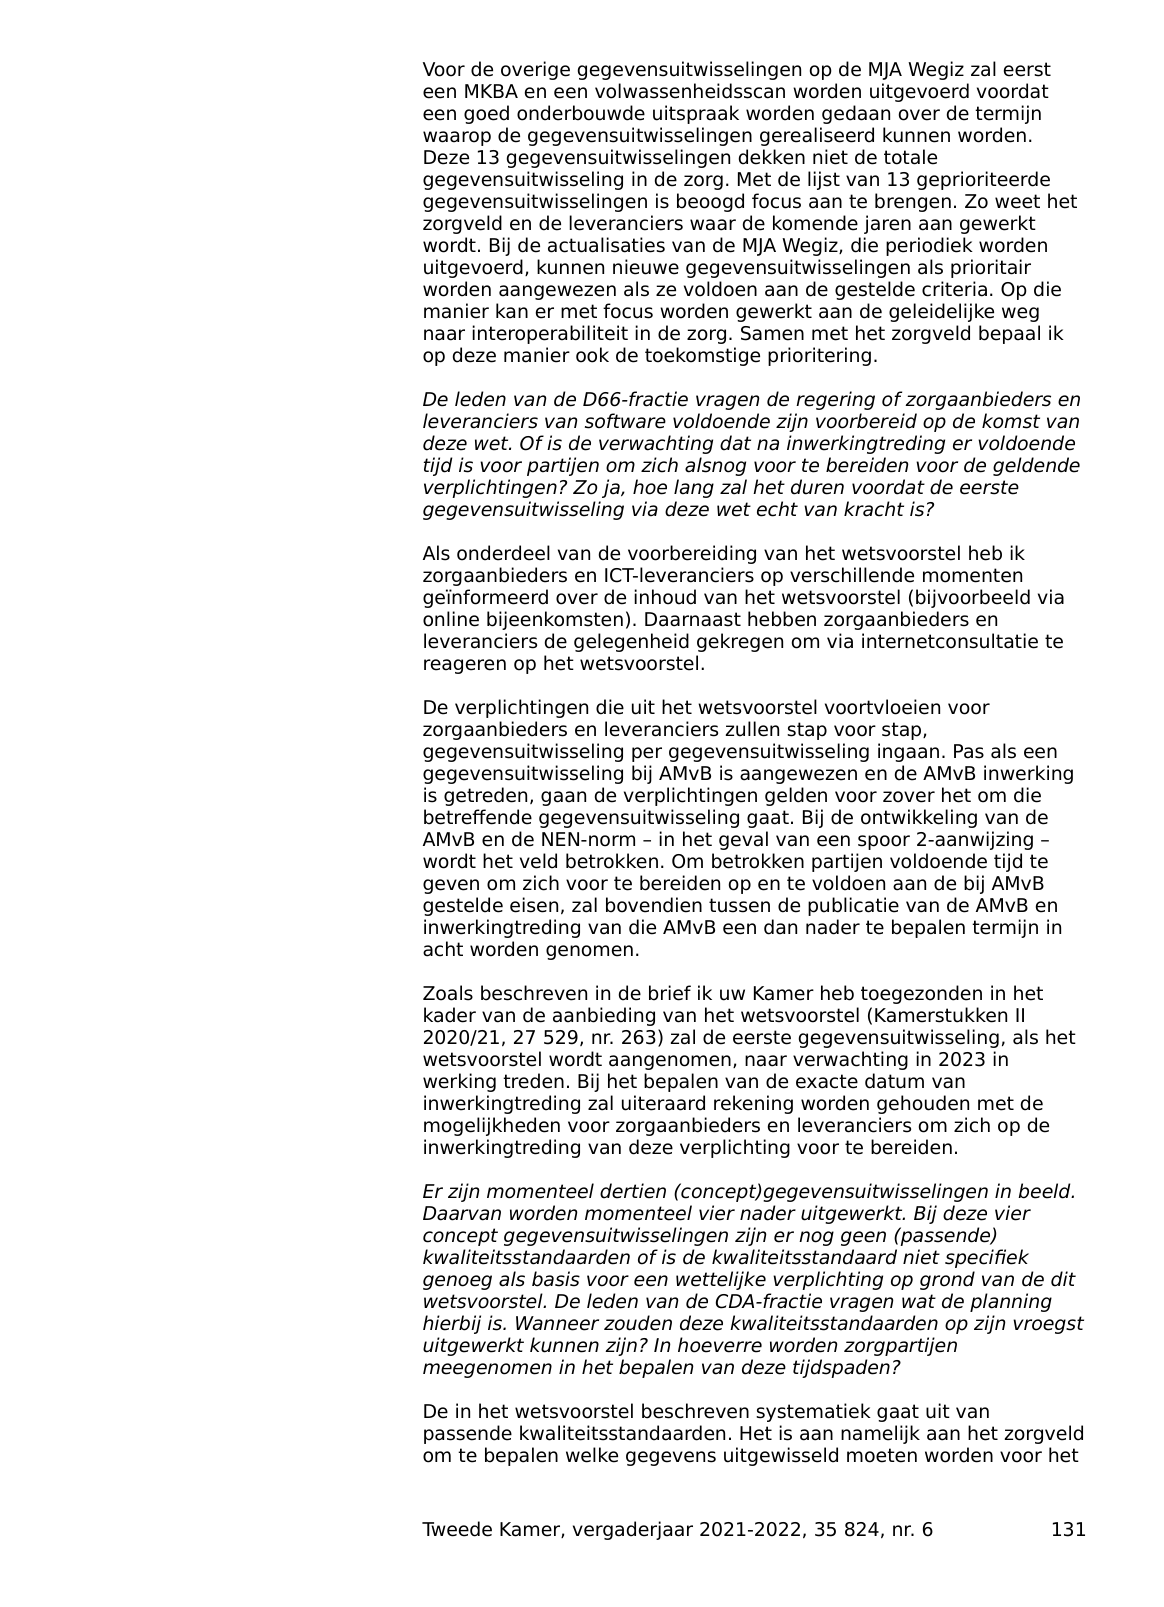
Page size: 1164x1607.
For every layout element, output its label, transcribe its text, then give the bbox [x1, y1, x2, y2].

text Deze 13 gegevensuitwisselingen dekken niet de totale gegevensuitwisseling in de zorg. Met de lijst van 13 geprioriteerde gegevensuitwisselingen is beoogd focus aan te brengen. Zo weet het zorgveld en de leveranciers waar de komende jaren aan gewerkt wordt. Bij de actualisaties van de MJA Wegiz, die periodiek worden uitgevoerd, kunnen nieuwe gegevensuitwisselingen als prioritair worden aangewezen als ze voldoen aan de gestelde criteria. Op die manier kan er met focus worden gewerkt aan de geleidelijke weg naar interoperabiliteit in de zorg. Samen met het zorgveld bepaal ik op deze manier ook de toekomstige prioritering. [422, 147, 1087, 367]
text De leden van de D66-fractie vragen de regering of zorgaanbieders en leveranciers van software voldoende zijn voorbereid op de komst van deze wet. Of is de verwachting dat na inwerkingtreding er voldoende tijd is voor partijen om zich alsnog voor te bereiden voor de geldende verplichtingen? Zo ja, hoe lang zal het duren voordat de eerste gegevensuitwisseling via deze wet echt van kracht is? [422, 389, 1087, 521]
text Als onderdeel van de voorbereiding van het wetsvoorstel heb ik zorgaanbieders en ICT-leveranciers op verschillende momenten geïnformeerd over de inhoud van het wetsvoorstel (bijvoorbeeld via online bijeenkomsten). Daarnaast hebben zorgaanbieders en leveranciers de gelegenheid gekregen om via internetconsultatie te reageren op het wetsvoorstel. [422, 543, 1087, 675]
text De in het wetsvoorstel beschreven systematiek gaat uit van passende kwaliteitsstandaarden. Het is aan namelijk aan het zorgveld om te bepalen welke gegevens uitgewisseld moeten worden voor het [422, 1401, 1087, 1467]
text Er zijn momenteel dertien (concept)gegevensuitwisselingen in beeld. Daarvan worden momenteel vier nader uitgewerkt. Bij deze vier concept gegevensuitwisselingen zijn er nog geen (passende) kwaliteitsstandaarden of is de kwaliteitsstandaard niet specifiek genoeg als basis voor een wettelijke verplichting op grond van de dit wetsvoorstel. De leden van de CDA-fractie vragen wat de planning hierbij is. Wanneer zouden deze kwaliteitsstandaarden op zijn vroegst uitgewerkt kunnen zijn? In hoeverre worden zorgpartijen meegenomen in het bepalen van deze tijdspaden? [422, 1181, 1087, 1379]
text Voor de overige gegevensuitwisselingen op de MJA Wegiz zal eerst een MKBA en een volwassenheidsscan worden uitgevoerd voordat een goed onderbouwde uitspraak worden gedaan over de termijn waarop de gegevensuitwisselingen gerealiseerd kunnen worden. [422, 59, 1087, 147]
text Zoals beschreven in de brief ik uw Kamer heb toegezonden in het kader van de aanbieding van het wetsvoorstel (Kamerstukken II 2020/21, 27 529, nr. 263) zal de eerste gegevensuitwisseling, als het wetsvoorstel wordt aangenomen, naar verwachting in 2023 in werking treden. Bij het bepalen van de exacte datum van inwerkingtreding zal uiteraard rekening worden gehouden met de mogelijkheden voor zorgaanbieders en leveranciers om zich op de inwerkingtreding van deze verplichting voor te bereiden. [422, 983, 1087, 1159]
text De verplichtingen die uit het wetsvoorstel voortvloeien voor zorgaanbieders en leveranciers zullen stap voor stap, gegevensuitwisseling per gegevensuitwisseling ingaan. Pas als een gegevensuitwisseling bij AMvB is aangewezen en de AMvB inwerking is getreden, gaan de verplichtingen gelden voor zover het om die betreffende gegevensuitwisseling gaat. Bij de ontwikkeling van de AMvB en de NEN-norm – in het geval van een spoor 2-aanwijzing – wordt het veld betrokken. Om betrokken partijen voldoende tijd te geven om zich voor te bereiden op en te voldoen aan de bij AMvB gestelde eisen, zal bovendien tussen de publicatie van de AMvB en inwerkingtreding van die AMvB een dan nader te bepalen termijn in acht worden genomen. [422, 697, 1087, 961]
